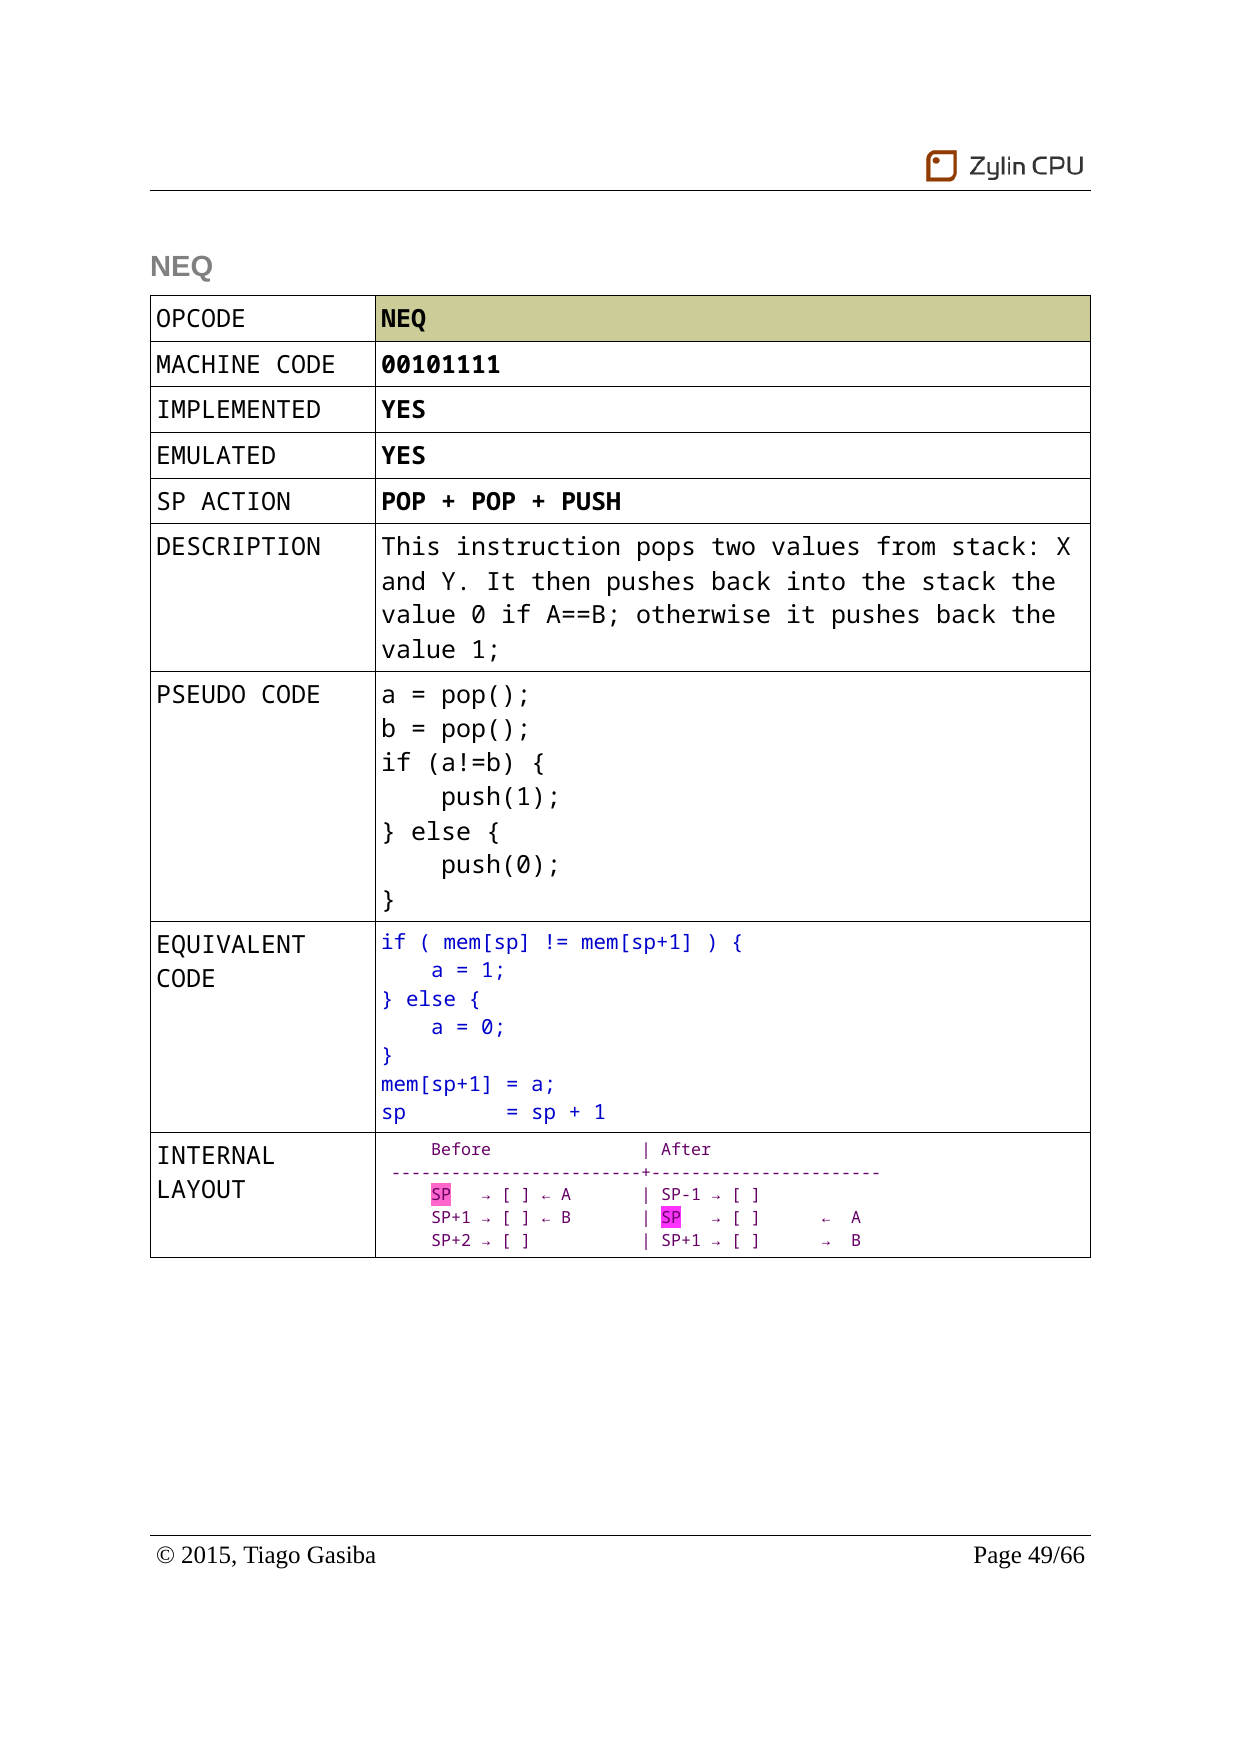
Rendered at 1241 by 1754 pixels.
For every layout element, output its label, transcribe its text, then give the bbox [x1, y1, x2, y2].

table_cell DESCRIPTION [151, 524, 375, 671]
table_cell INTERNAL LAYOUT [151, 1133, 375, 1257]
subtitle NEQ [150, 249, 1091, 283]
table_cell IMPLEMENTED [151, 387, 375, 432]
table_cell EQUIVALENT CODE [151, 922, 375, 1132]
table_cell SP ACTION [151, 479, 375, 523]
table_header NEQ [376, 296, 1090, 341]
table_cell PSEUDO CODE [151, 672, 375, 921]
table_cell EMULATED [151, 433, 375, 478]
table_cell POP + POP + PUSH [376, 479, 1090, 523]
table_cell a = pop(); b = pop(); if (a!=b) { push(1); } else { push(0); } [376, 672, 1090, 921]
table_cell if ( mem[sp] != mem[sp+1] ) { a = 1; } else { a = 0; } mem[sp+1] = a; sp = sp + 1 [376, 922, 1090, 1132]
picture [922, 148, 1151, 185]
table_cell 00101111 [376, 342, 1090, 386]
table_cell MACHINE CODE [151, 342, 375, 386]
table_cell Before | After -------------------------+----------------------- SP → [ ] ← A | SP-1 → [ ] SP+1 → [ ] ← B | SP → [ ] ← A SP+2 → [ ] | SP+1 → [ ] → B [376, 1133, 1090, 1257]
table_cell YES [376, 433, 1090, 478]
table_cell YES [376, 387, 1090, 432]
table_header OPCODE [151, 296, 375, 341]
table_cell This instruction pops two values from stack: X and Y. It then pushes back into the stack the value 0 if A==B; otherwise it pushes back the value 1; [376, 524, 1090, 671]
